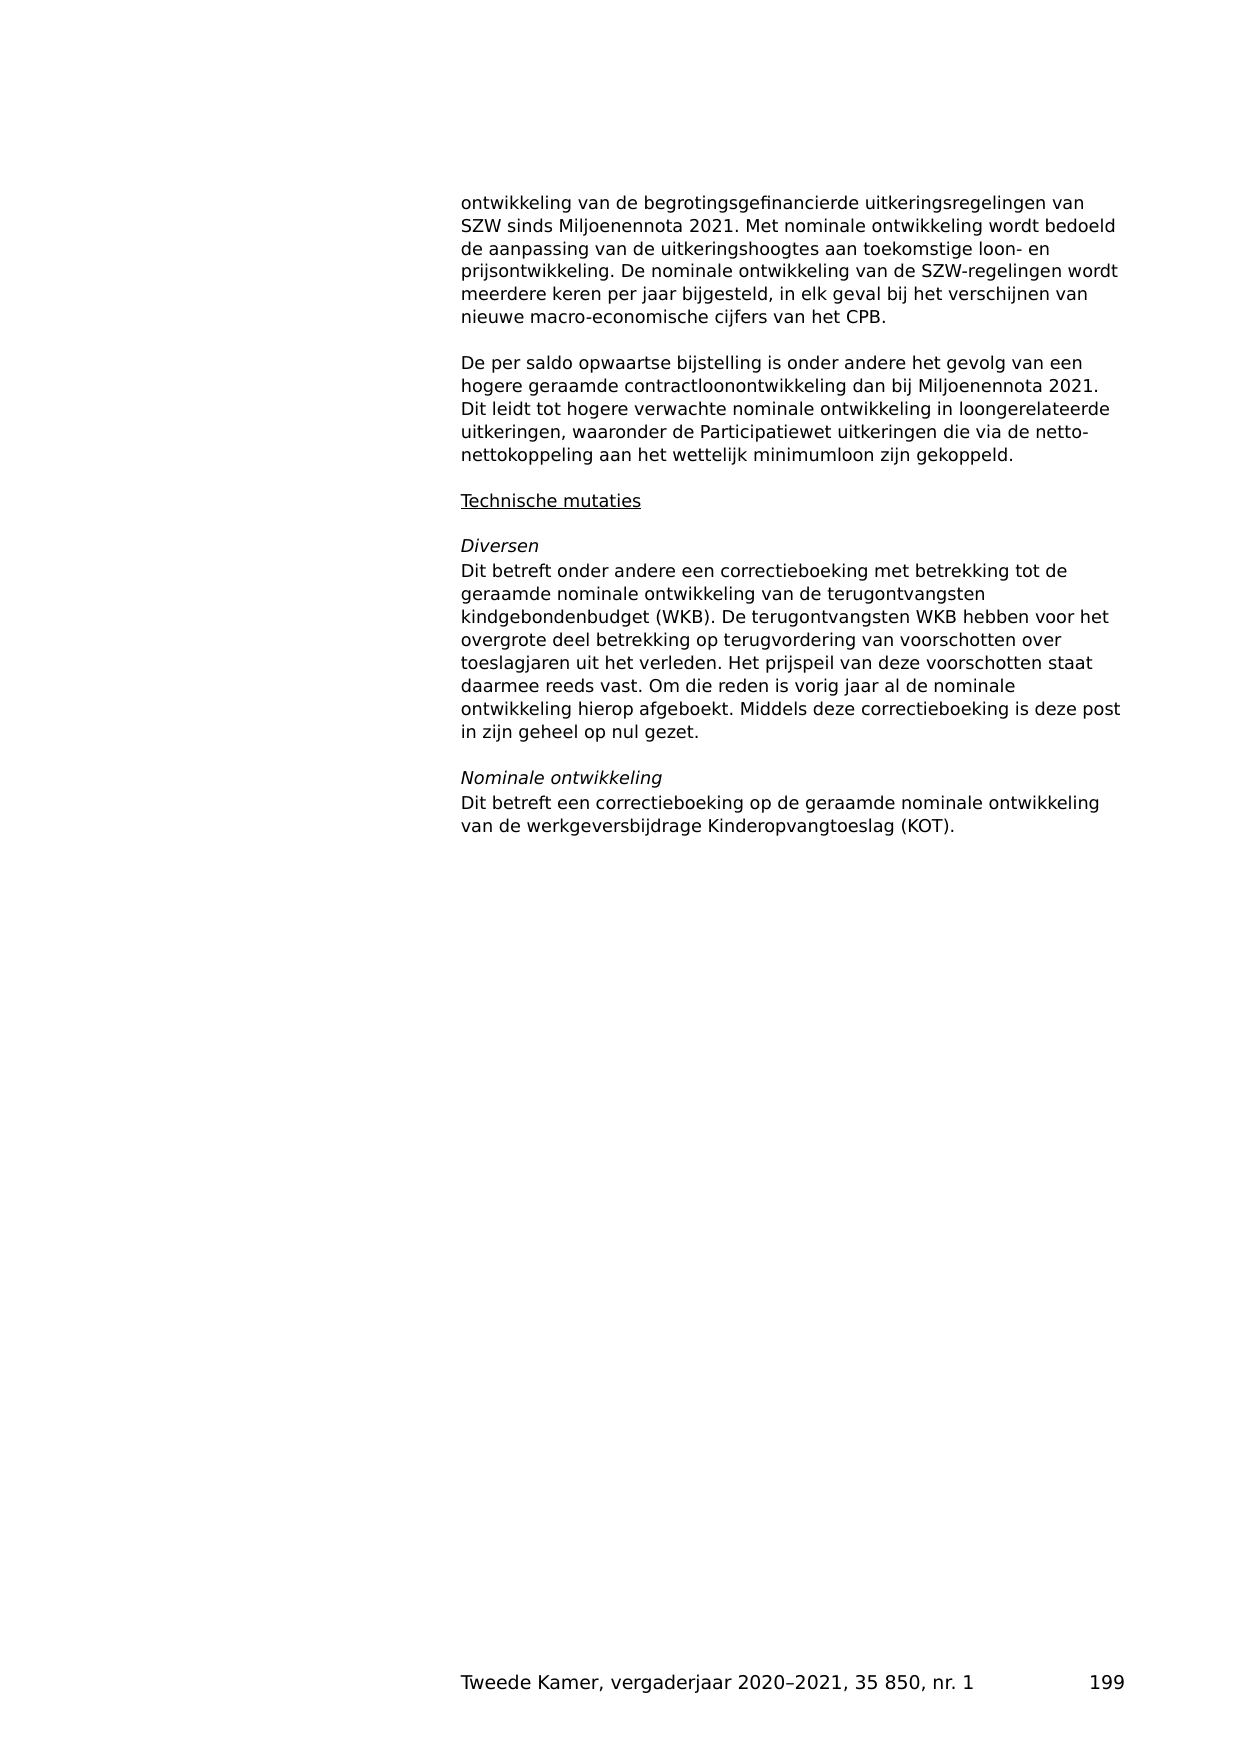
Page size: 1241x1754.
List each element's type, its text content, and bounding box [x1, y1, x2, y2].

text Diversen [461, 534, 1125, 557]
text ontwikkeling van de begrotingsgefinancierde uitkeringsregelingen van SZW sinds Miljoenennota 2021. Met nominale ontwikkeling wordt bedoeld de aanpassing van de uitkeringshoogtes aan toekomstige loon- en prijsontwikkeling. De nominale ontwikkeling van de SZW-regelingen wordt meerdere keren per jaar bijgesteld, in elk geval bij het verschijnen van nieuwe macro-economische cijfers van het CPB. [461, 191, 1125, 328]
text Technische mutaties [461, 489, 1125, 512]
text Dit betreft onder andere een correctieboeking met betrekking tot de geraamde nominale ontwikkeling van de terugontvangsten kindgebondenbudget (WKB). De terugontvangsten WKB hebben voor het overgrote deel betrekking op terugvordering van voorschotten over toeslagjaren uit het verleden. Het prijspeil van deze voorschotten staat daarmee reeds vast. Om die reden is vorig jaar al de nominale ontwikkeling hierop afgeboekt. Middels deze correctieboeking is deze post in zijn geheel op nul gezet. [461, 559, 1125, 743]
text Nominale ontwikkeling [461, 766, 1125, 789]
text De per saldo opwaartse bijstelling is onder andere het gevolg van een hogere geraamde contractloonontwikkeling dan bij Miljoenennota 2021. Dit leidt tot hogere verwachte nominale ontwikkeling in loongerelateerde uitkeringen, waaronder de Participatiewet uitkeringen die via de netto-nettokoppeling aan het wettelijk minimumloon zijn gekoppeld. [461, 351, 1125, 466]
text Dit betreft een correctieboeking op de geraamde nominale ontwikkeling van de werkgeversbijdrage Kinderopvangtoeslag (KOT). [461, 791, 1125, 837]
